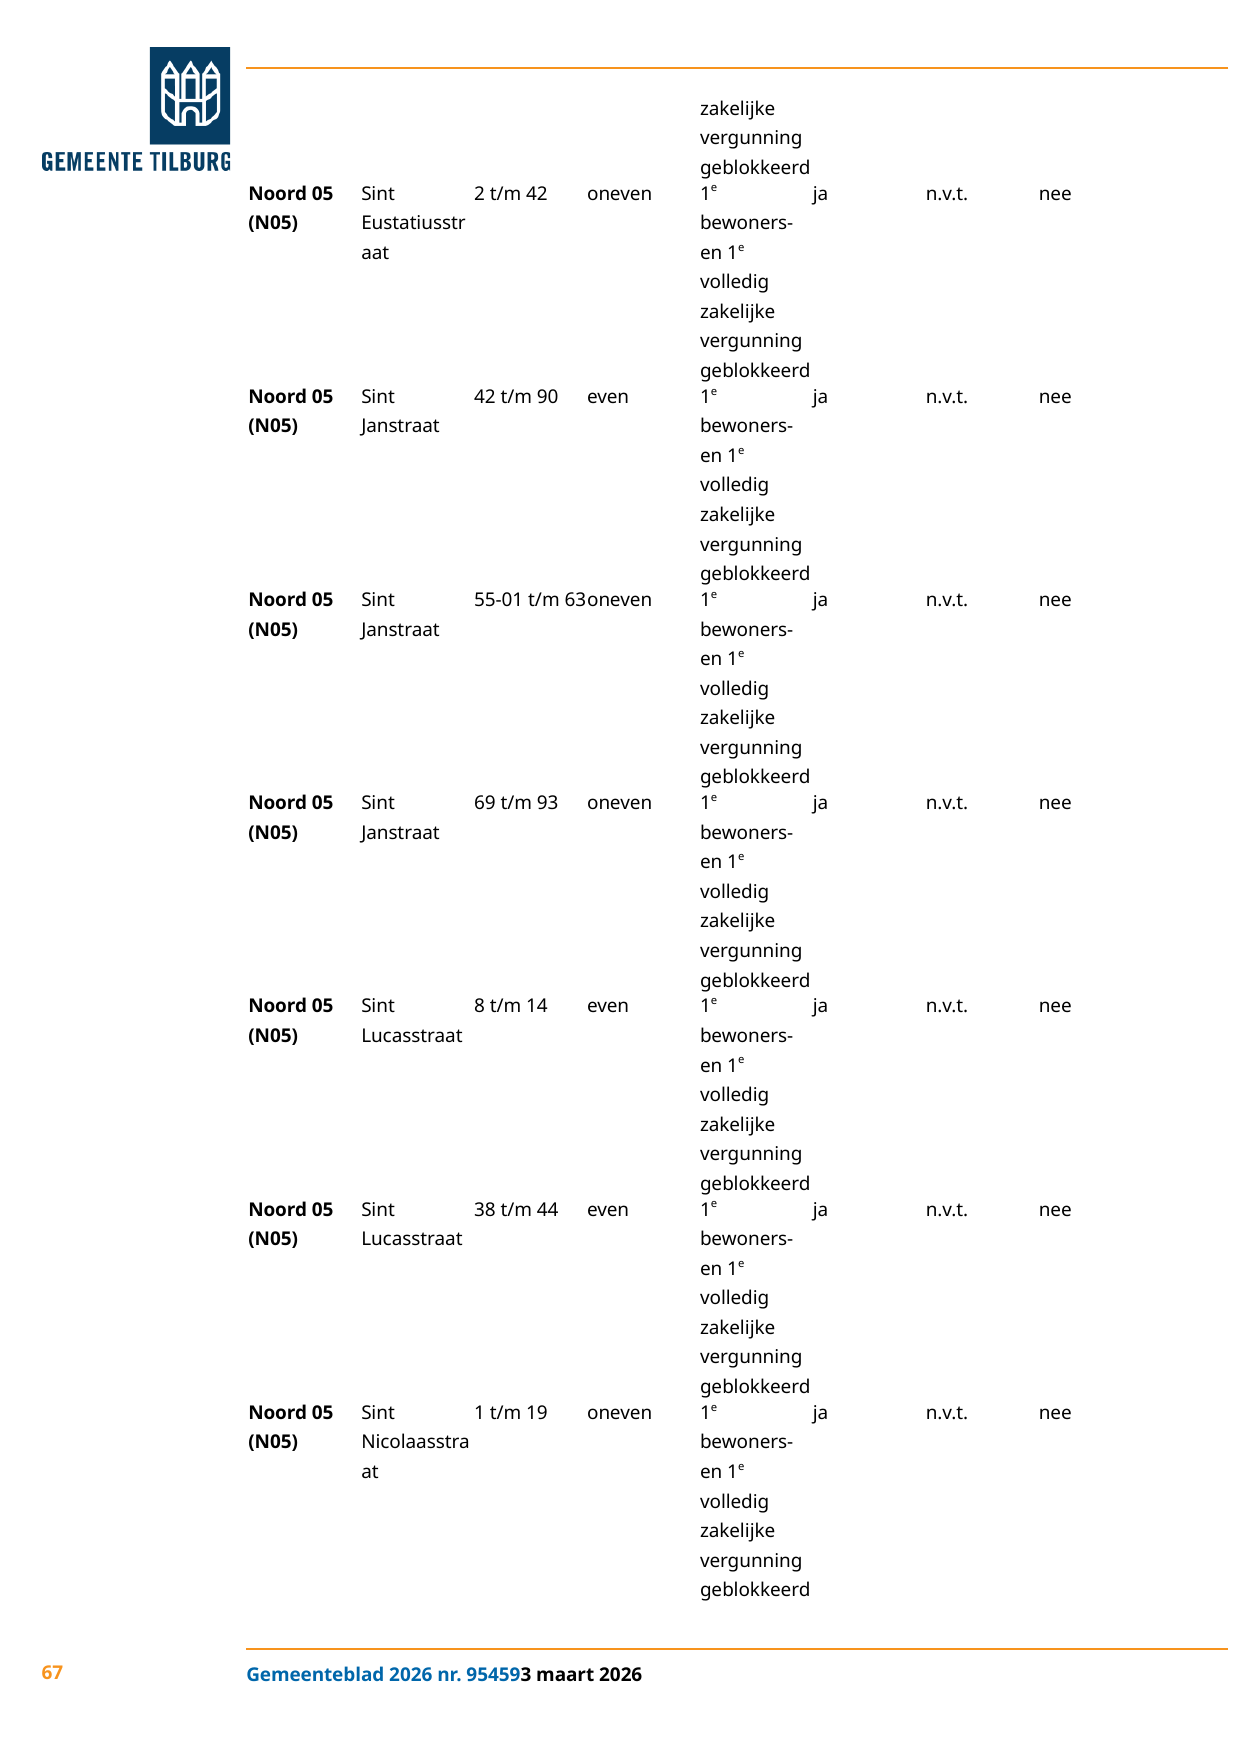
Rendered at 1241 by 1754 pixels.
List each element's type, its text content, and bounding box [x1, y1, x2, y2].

picture [41, 47, 231, 172]
table_cell 69 t/m 93 [474, 789, 587, 993]
table_cell 1e bewoners- en 1e volledig zakelijke vergunning geblokkeerd [700, 1196, 813, 1399]
table_cell oneven [587, 1399, 700, 1602]
table_cell 1 t/m 19 [474, 1399, 587, 1602]
table_cell Sint Janstraat [361, 586, 474, 789]
table_cell nee [1039, 993, 1152, 1196]
table_cell even [587, 993, 700, 1196]
table_cell Noord 05 (N05) [248, 383, 361, 586]
table_cell nee [1039, 1399, 1152, 1602]
table_cell [1039, 95, 1152, 180]
table_cell n.v.t. [926, 1196, 1038, 1399]
table_cell ja [813, 586, 926, 789]
table_cell 1e bewoners- en 1e volledig zakelijke vergunning geblokkeerd [700, 383, 813, 586]
table_cell 1e bewoners- en 1e volledig zakelijke vergunning geblokkeerd [700, 789, 813, 993]
table_cell 55-01 t/m 63 [474, 586, 587, 789]
table_cell 1e bewoners- en 1e volledig zakelijke vergunning geblokkeerd [700, 1399, 813, 1602]
table_cell nee [1039, 383, 1152, 586]
table_cell 1e bewoners- en 1e volledig zakelijke vergunning geblokkeerd [700, 180, 813, 383]
table_cell n.v.t. [926, 1399, 1038, 1602]
table_cell [361, 95, 474, 180]
table_cell [813, 95, 926, 180]
table_cell even [587, 1196, 700, 1399]
table_cell 2 t/m 42 [474, 180, 587, 383]
table_cell [587, 95, 700, 180]
table_cell ja [813, 1196, 926, 1399]
table_cell [474, 95, 587, 180]
table_cell nee [1039, 1196, 1152, 1399]
table_cell 8 t/m 14 [474, 993, 587, 1196]
table_cell 38 t/m 44 [474, 1196, 587, 1399]
table_cell [926, 95, 1038, 180]
table_cell ja [813, 789, 926, 993]
table_cell nee [1039, 180, 1152, 383]
table_cell Sint Nicolaasstraat [361, 1399, 474, 1602]
table_cell Sint Eustatiusstraat [361, 180, 474, 383]
table_cell n.v.t. [926, 180, 1038, 383]
table_cell n.v.t. [926, 993, 1038, 1196]
table_cell n.v.t. [926, 586, 1038, 789]
table_cell oneven [587, 586, 700, 789]
table_cell 1e bewoners- en 1e volledig zakelijke vergunning geblokkeerd [700, 586, 813, 789]
table_cell ja [813, 1399, 926, 1602]
table_cell oneven [587, 789, 700, 993]
table_cell ja [813, 993, 926, 1196]
table_cell zakelijke vergunning geblokkeerd [700, 95, 813, 180]
table_cell ja [813, 180, 926, 383]
table_cell Sint Janstraat [361, 383, 474, 586]
table_cell Noord 05 (N05) [248, 180, 361, 383]
table_cell Noord 05 (N05) [248, 586, 361, 789]
table_cell Sint Janstraat [361, 789, 474, 993]
table_cell Sint Lucasstraat [361, 993, 474, 1196]
table_cell oneven [587, 180, 700, 383]
table_cell [248, 95, 361, 180]
table_cell Noord 05 (N05) [248, 1399, 361, 1602]
table_cell even [587, 383, 700, 586]
table_cell Noord 05 (N05) [248, 1196, 361, 1399]
table_cell n.v.t. [926, 789, 1038, 993]
table_cell 1e bewoners- en 1e volledig zakelijke vergunning geblokkeerd [700, 993, 813, 1196]
table_cell Noord 05 (N05) [248, 789, 361, 993]
table_cell ja [813, 383, 926, 586]
table_cell 42 t/m 90 [474, 383, 587, 586]
table_cell Sint Lucasstraat [361, 1196, 474, 1399]
table_cell nee [1039, 789, 1152, 993]
table_cell n.v.t. [926, 383, 1038, 586]
table_cell nee [1039, 586, 1152, 789]
table_cell Noord 05 (N05) [248, 993, 361, 1196]
